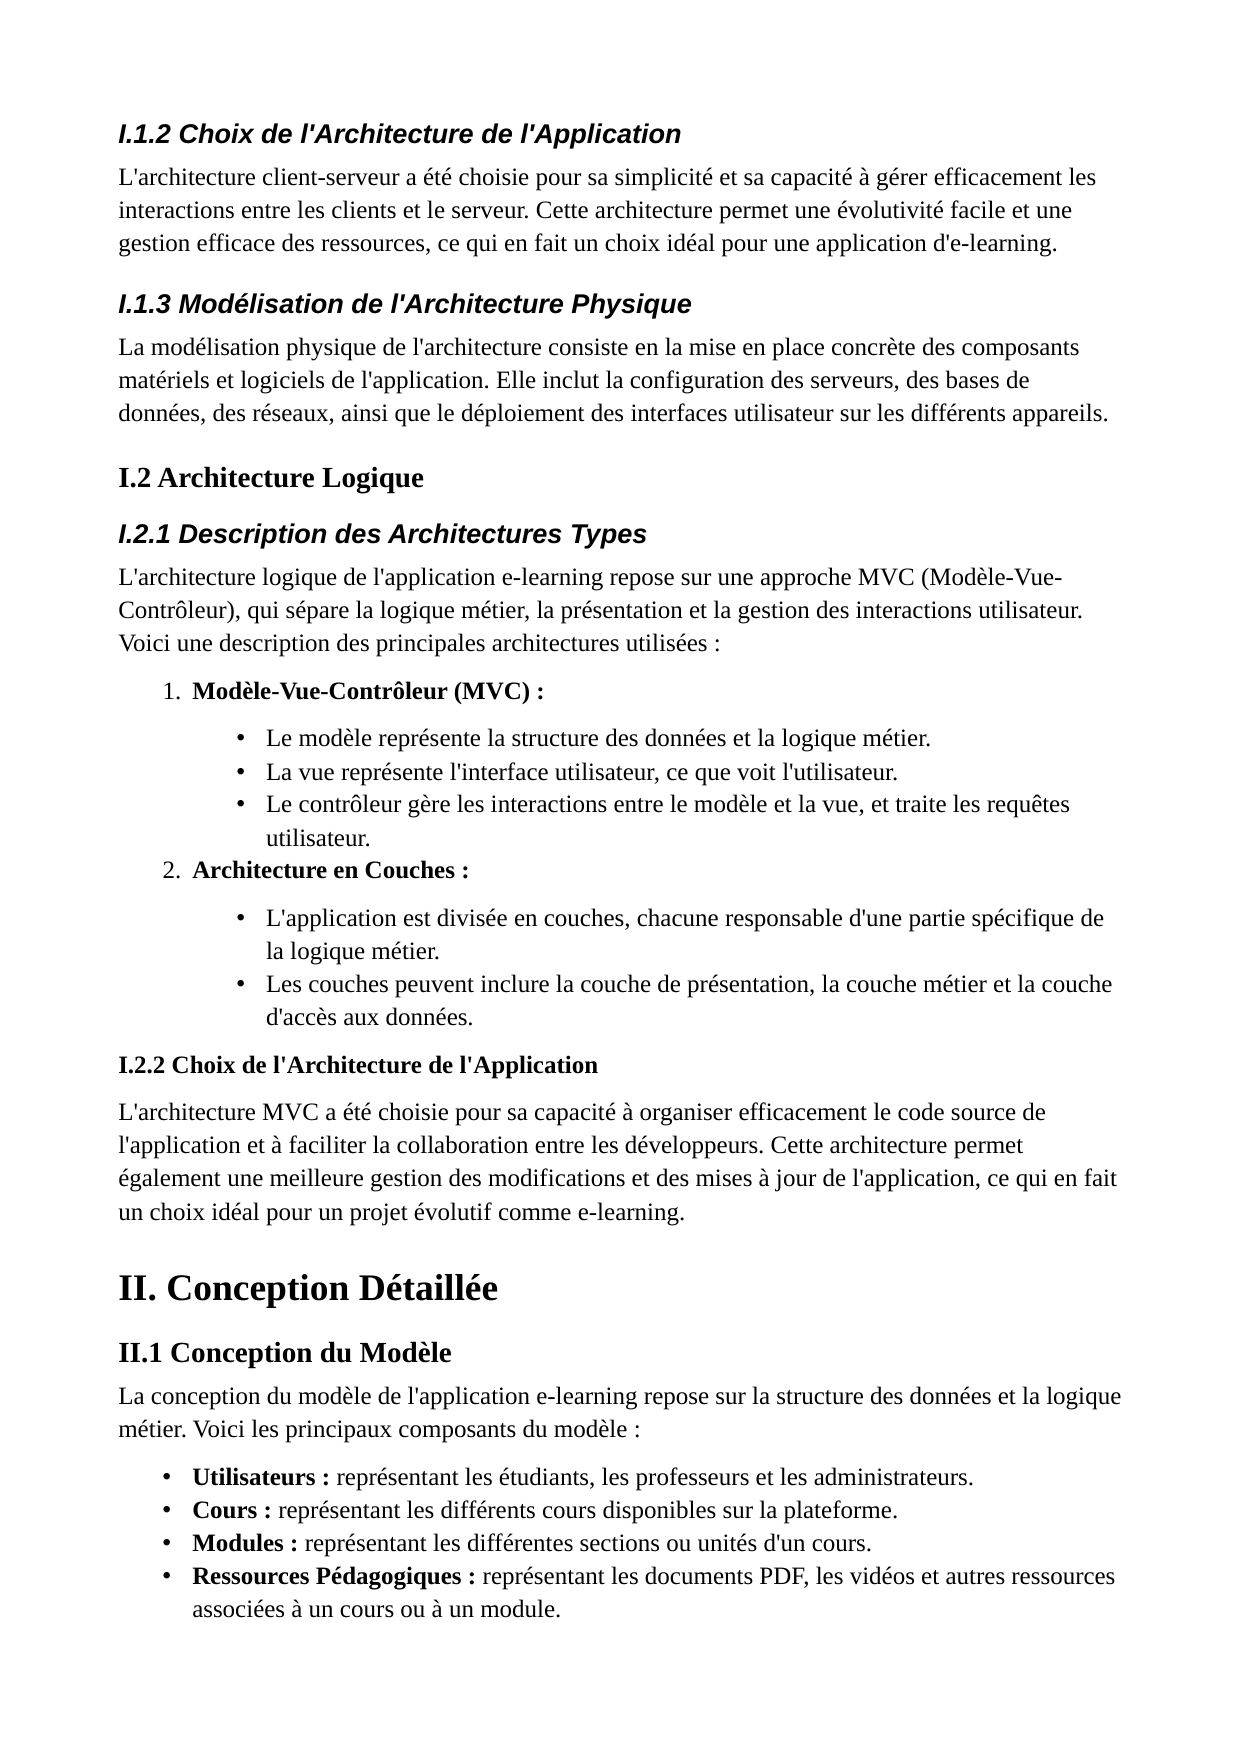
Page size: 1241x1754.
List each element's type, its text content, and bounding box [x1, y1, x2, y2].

list Cours : représentant les différents cours disponibles sur la plateforme. [162, 1495, 1122, 1524]
list Les couches peuvent inclure la couche de présentation, la couche métier et la couche d'accès aux données. [236, 969, 1122, 1031]
text L'architecture client-serveur a été choisie pour sa simplicité et sa capacité à gérer efficacement les interactions entre les clients et le serveur. Cette architecture permet une évolutivité facile et une gestion efficace des ressources, ce qui en fait un choix idéal pour une application d'e-learning. [118, 162, 1122, 257]
text I.2.2 Choix de l'Architecture de l'Application [118, 1050, 1122, 1079]
list La vue représente l'interface utilisateur, ce que voit l'utilisateur. [236, 757, 1122, 785]
list Modules : représentant les différentes sections ou unités d'un cours. [162, 1528, 1122, 1557]
text La conception du modèle de l'application e-learning repose sur la structure des données et la logique métier. Voici les principaux composants du modèle : [118, 1381, 1122, 1443]
subtitle II. Conception Détaillée [118, 1265, 1122, 1308]
subtitle II.1 Conception du Modèle [118, 1335, 1122, 1369]
list L'application est divisée en couches, chacune responsable d'une partie spécifique de la logique métier. [236, 903, 1122, 965]
list Le modèle représente la structure des données et la logique métier. [236, 723, 1122, 752]
list Utilisateurs : représentant les étudiants, les professeurs et les administrateurs. [162, 1462, 1122, 1491]
subtitle I.2 Architecture Logique [118, 460, 1122, 493]
list Architecture en Couches : [162, 856, 1122, 884]
text L'architecture MVC a été choisie pour sa capacité à organiser efficacement le code source de l'application et à faciliter la collaboration entre les développeurs. Cette architecture permet également une meilleure gestion des modifications et des mises à jour de l'application, ce qui en fait un choix idéal pour un projet évolutif comme e-learning. [118, 1097, 1122, 1225]
subtitle I.1.3 Modélisation de l'Architecture Physique [118, 288, 1122, 319]
list Modèle-Vue-Contrôleur (MVC) : [162, 676, 1122, 705]
subtitle I.1.2 Choix de l'Architecture de l'Application [118, 118, 1122, 149]
list Le contrôleur gère les interactions entre le modèle et la vue, et traite les requêtes utilisateur. [236, 789, 1122, 851]
text L'architecture logique de l'application e-learning repose sur une approche MVC (Modèle-Vue-Contrôleur), qui sépare la logique métier, la présentation et la gestion des interactions utilisateur. Voici une description des principales architectures utilisées : [118, 562, 1122, 657]
list Ressources Pédagogiques : représentant les documents PDF, les vidéos et autres ressources associées à un cours ou à un module. [162, 1561, 1122, 1623]
text La modélisation physique de l'architecture consiste en la mise en place concrète des composants matériels et logiciels de l'application. Elle inclut la configuration des serveurs, des bases de données, des réseaux, ainsi que le déploiement des interfaces utilisateur sur les différents appareils. [118, 332, 1122, 427]
subtitle I.2.1 Description des Architectures Types [118, 518, 1122, 550]
